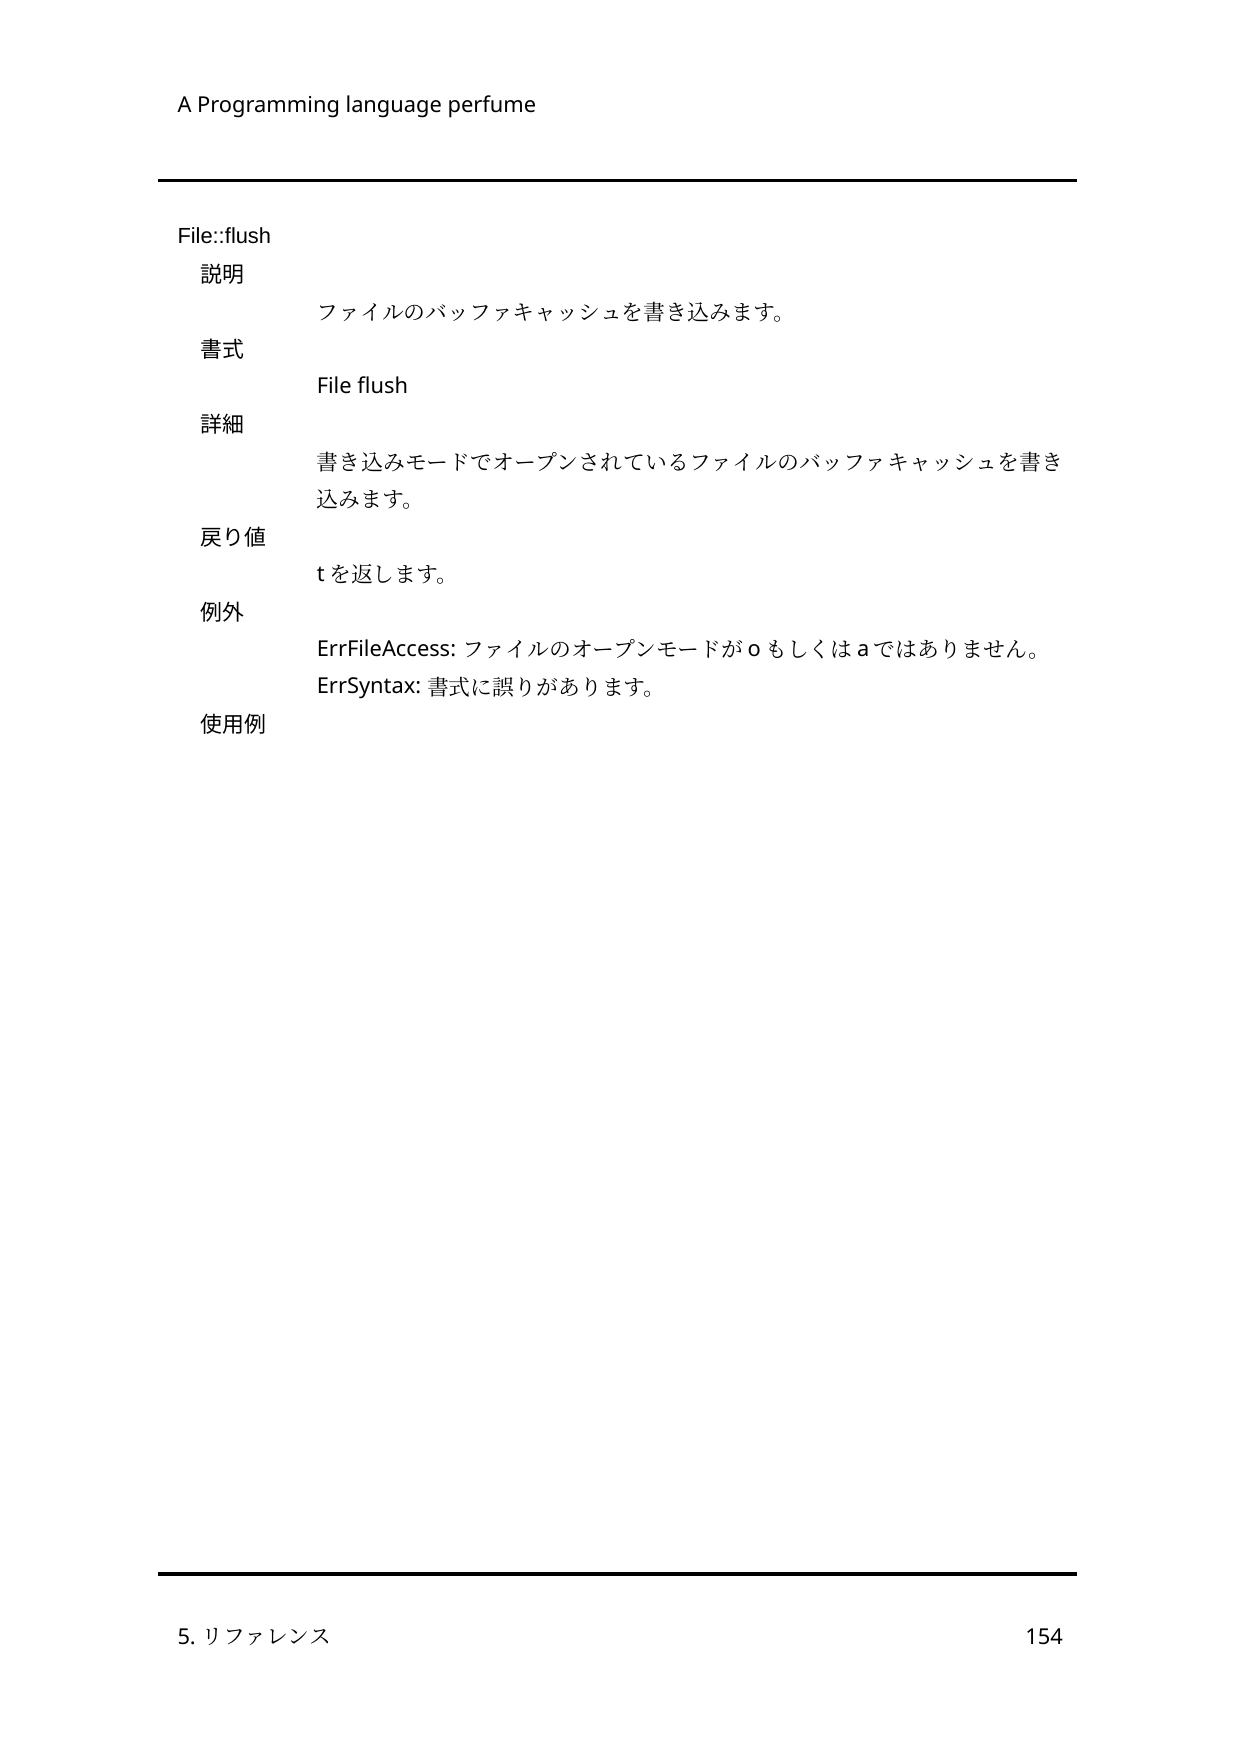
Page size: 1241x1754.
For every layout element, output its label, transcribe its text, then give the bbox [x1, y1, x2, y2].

table_cell 使用例 [200, 704, 317, 779]
table_cell tを返します。 [317, 517, 1063, 592]
table_cell 詳細 [200, 404, 317, 517]
table_cell ErrFileAccess: ファイルのオープンモードがoもしくはaではありません。 ErrSyntax: 書式に誤りがあります。 [317, 592, 1063, 704]
table_cell [317, 704, 1063, 779]
table_cell 戻り値 [200, 517, 317, 592]
table_cell File flush [317, 329, 1063, 404]
table_header 説明 [200, 254, 317, 329]
table_header ファイルのバッファキャッシュを書き込みます。 [317, 254, 1063, 329]
table_cell 書き込みモードでオープンされているファイルのバッファキャッシュを書き込みます。 [317, 404, 1063, 517]
subtitle File::flush [177, 217, 1063, 254]
table_cell 例外 [200, 592, 317, 704]
table_cell 書式 [200, 329, 317, 404]
